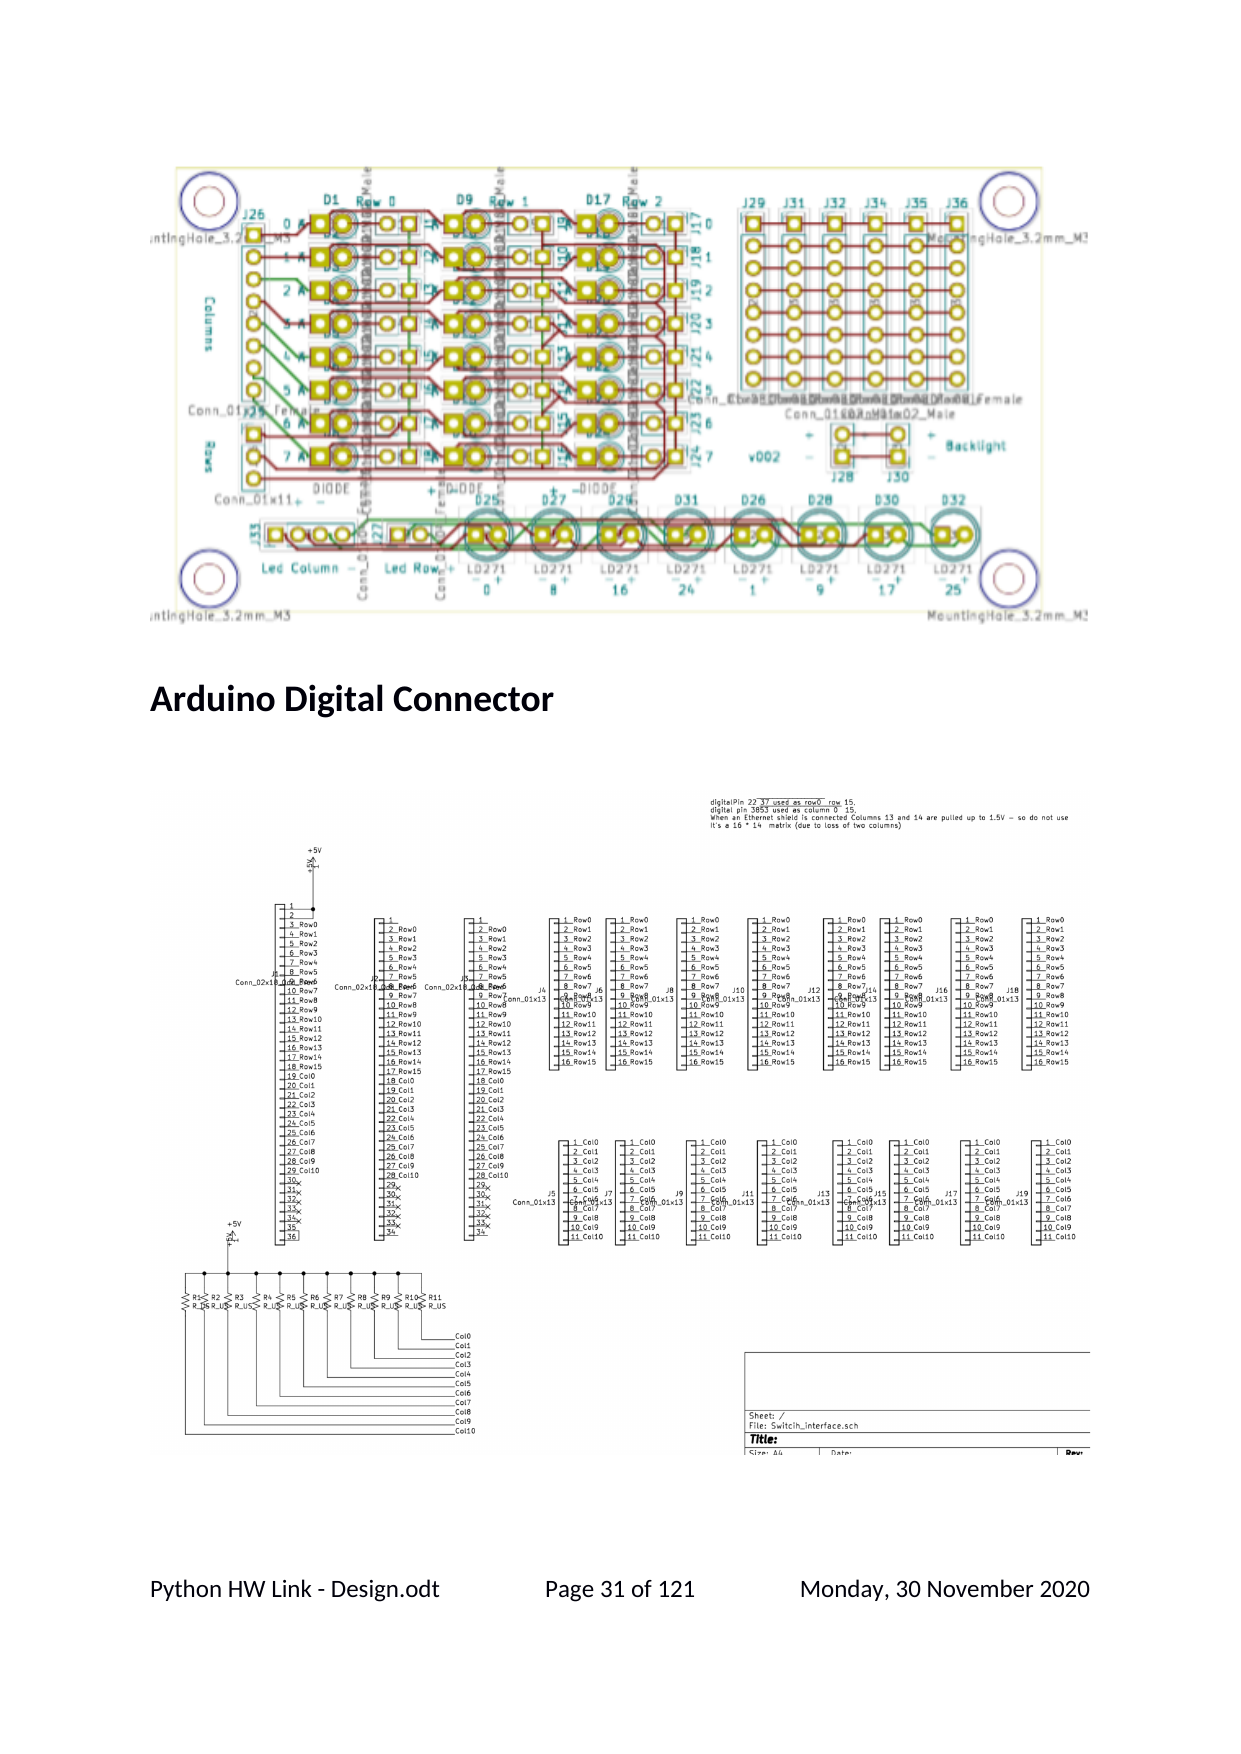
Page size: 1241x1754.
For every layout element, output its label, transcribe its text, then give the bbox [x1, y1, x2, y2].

picture [150, 150, 1088, 638]
subtitle Arduino Digital Connector [150, 675, 1090, 721]
picture [150, 790, 1091, 1455]
